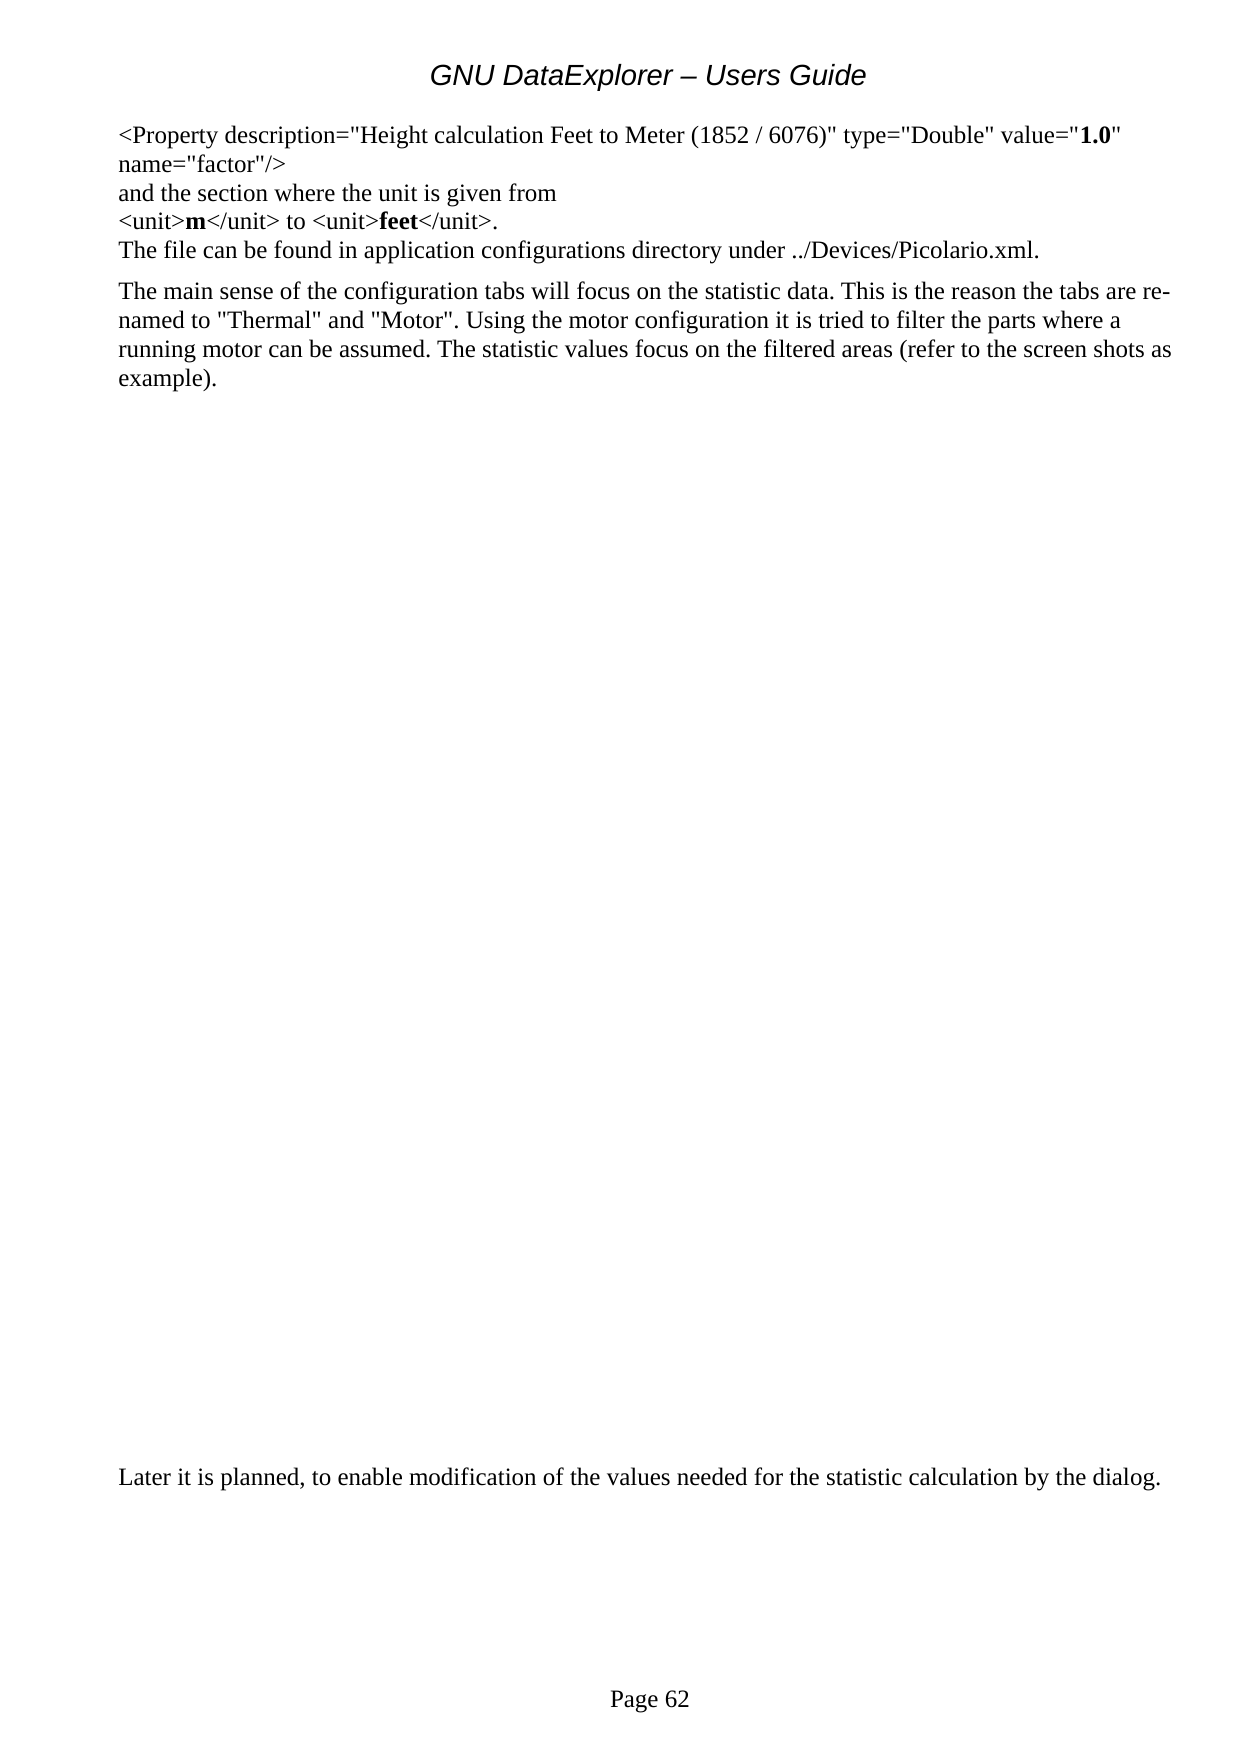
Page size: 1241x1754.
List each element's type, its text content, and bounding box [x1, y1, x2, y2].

text <Property description="Height calculation Feet to Meter (1852 / 6076)" type="Double" value="1.0" name="factor"/> and the section where the unit is given from <unit>m</unit> to <unit>feet</unit>. The file can be found in application configurations directory under ../Devices/Picolario.xml. [118, 120, 1181, 264]
text The main sense of the configuration tabs will focus on the statistic data. This is the reason the tabs are re-named to "Thermal" and "Motor". Using the motor configuration it is tried to filter the parts where a running motor can be assumed. The statistic values focus on the filtered areas (refer to the screen shots as example). [118, 276, 1181, 391]
text Later it is planned, to enable modification of the values needed for the statistic calculation by the dialog. [118, 1462, 1181, 1490]
